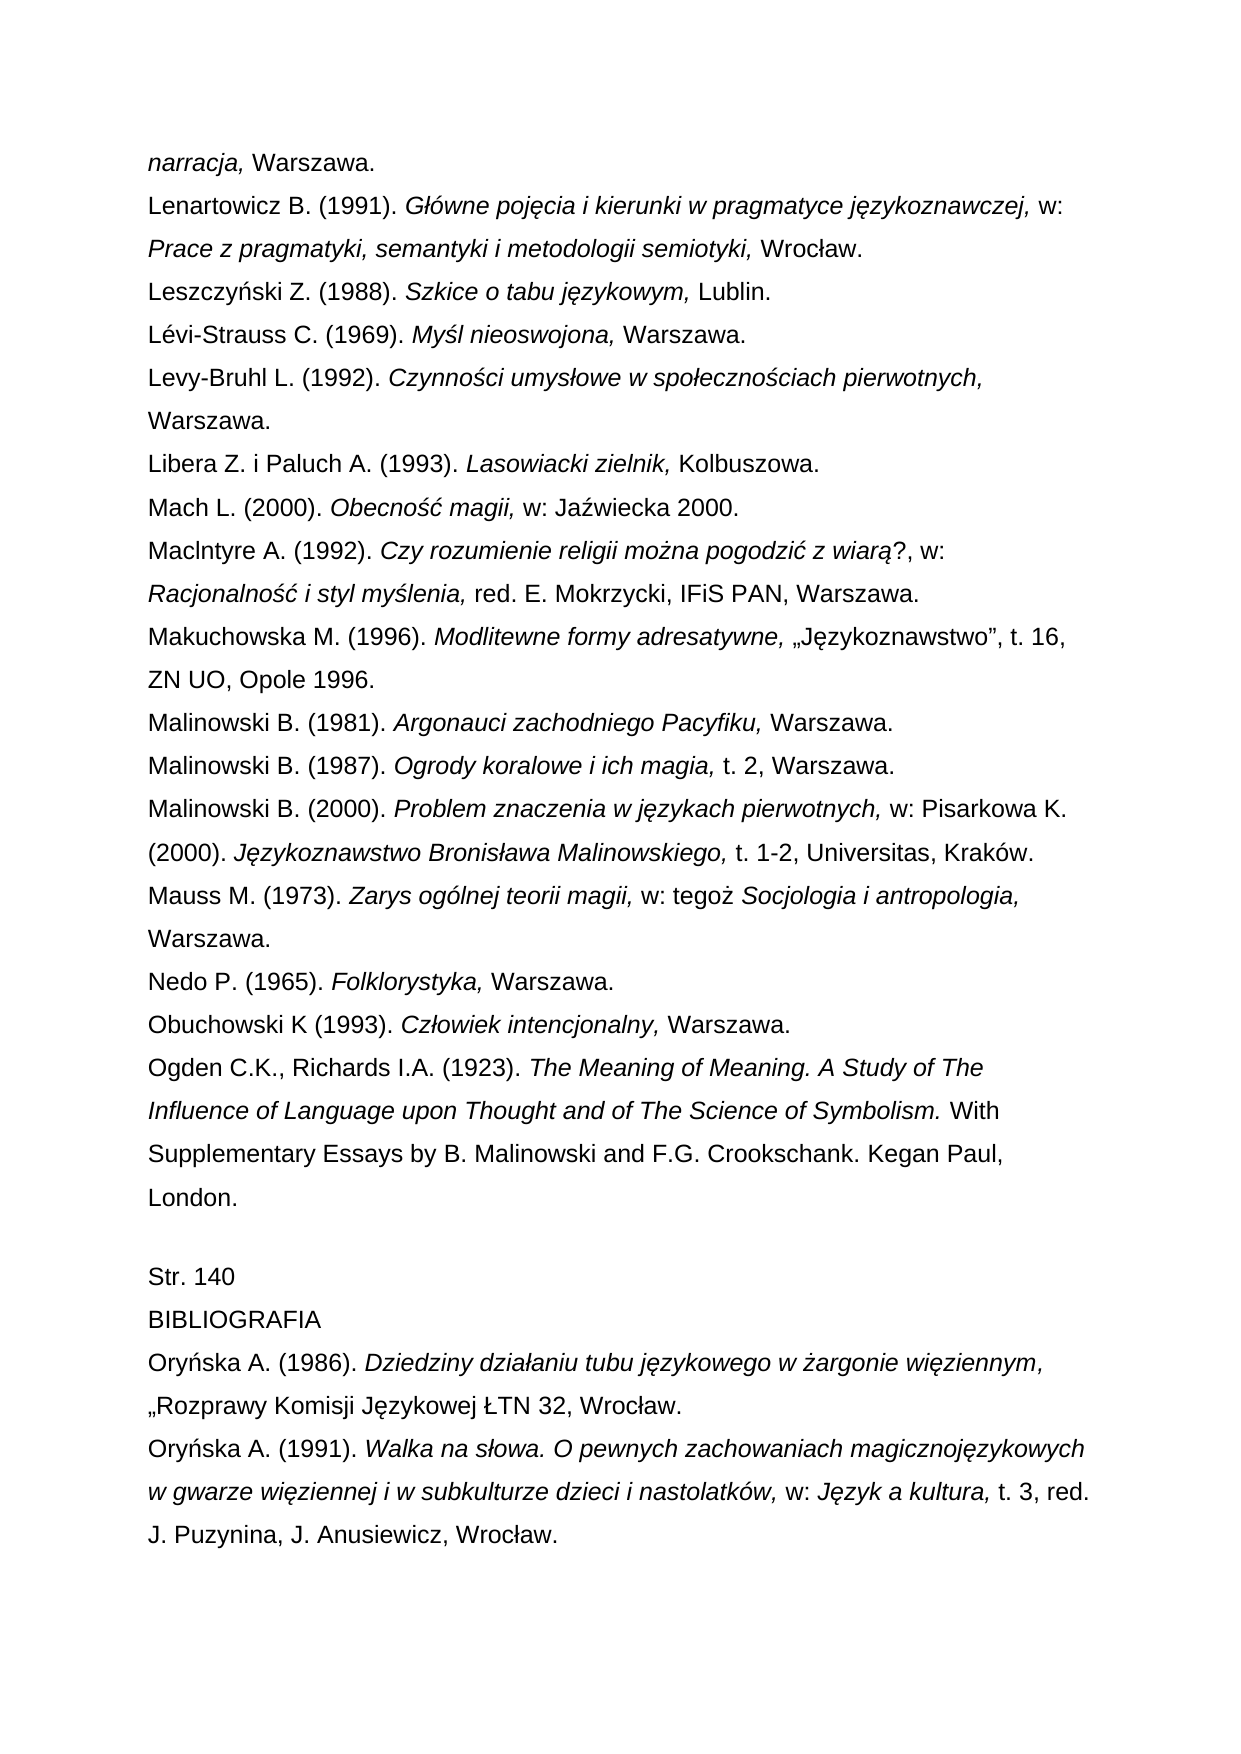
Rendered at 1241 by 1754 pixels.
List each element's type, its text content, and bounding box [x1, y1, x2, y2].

text Obuchowski K (1993). Człowiek intencjonalny, Warszawa. [148, 1010, 1093, 1039]
text Oryńska A. (1986). Dziedziny działaniu tubu językowego w żargonie więziennym, „Rozprawy Komisji Językowej ŁTN 32, Wrocław. [148, 1348, 1093, 1420]
text Nedo P. (1965). Folklorystyka, Warszawa. [148, 967, 1093, 996]
text Lenartowicz B. (1991). Główne pojęcia i kierunki w pragmatyce językoznawczej, w: Prace z pragmatyki, semantyki i metodologii semiotyki, Wrocław. [148, 191, 1093, 263]
text Malinowski B. (1981). Argonauci zachodniego Pacyfiku, Warszawa. [148, 708, 1093, 737]
text narracja, Warszawa. [148, 148, 1093, 176]
text Mauss M. (1973). Zarys ogólnej teorii magii, w: tegoż Socjologia i antropologia, Warszawa. [148, 881, 1093, 953]
text Levy-Bruhl L. (1992). Czynności umysłowe w społecznościach pierwotnych, Warszawa. [148, 363, 1093, 435]
text Ogden C.K., Richards I.A. (1923). The Meaning of Meaning. A Study of The Influence of Language upon Thought and of The Science of Symbolism. With Supplementary Essays by B. Malinowski and F.G. Crookschank. Kegan Paul, London. [148, 1053, 1093, 1211]
text Libera Z. i Paluch A. (1993). Lasowiacki zielnik, Kolbuszowa. [148, 449, 1093, 478]
text Makuchowska M. (1996). Modlitewne formy adresatywne, „Językoznawstwo”, t. 16, ZN UO, Opole 1996. [148, 622, 1093, 694]
text Leszczyński Z. (1988). Szkice o tabu językowym, Lublin. [148, 277, 1093, 306]
text Maclntyre A. (1992). Czy rozumienie religii można pogodzić z wiarą?, w: Racjonalność i styl myślenia, red. E. Mokrzycki, IFiS PAN, Warszawa. [148, 536, 1093, 608]
text Lévi-Strauss C. (1969). Myśl nieoswojona, Warszawa. [148, 320, 1093, 349]
text Mach L. (2000). Obecność magii, w: Jaźwiecka 2000. [148, 493, 1093, 521]
text Malinowski B. (2000). Problem znaczenia w językach pierwotnych, w: Pisarkowa K. (2000). Językoznawstwo Bronisława Malinowskiego, t. 1-2, Universitas, Kraków. [148, 794, 1093, 866]
text Str. 140 [148, 1262, 1093, 1291]
text Malinowski B. (1987). Ogrody koralowe i ich magia, t. 2, Warszawa. [148, 751, 1093, 780]
text Oryńska A. (1991). Walka na słowa. O pewnych zachowaniach magicznojęzykowych w gwarze więziennej i w subkulturze dzieci i nastolatków, w: Język a kultura, t. 3, red. J. Puzynina, J. Anusiewicz, Wrocław. [148, 1434, 1093, 1549]
text BIBLIOGRAFIA [148, 1305, 1093, 1334]
